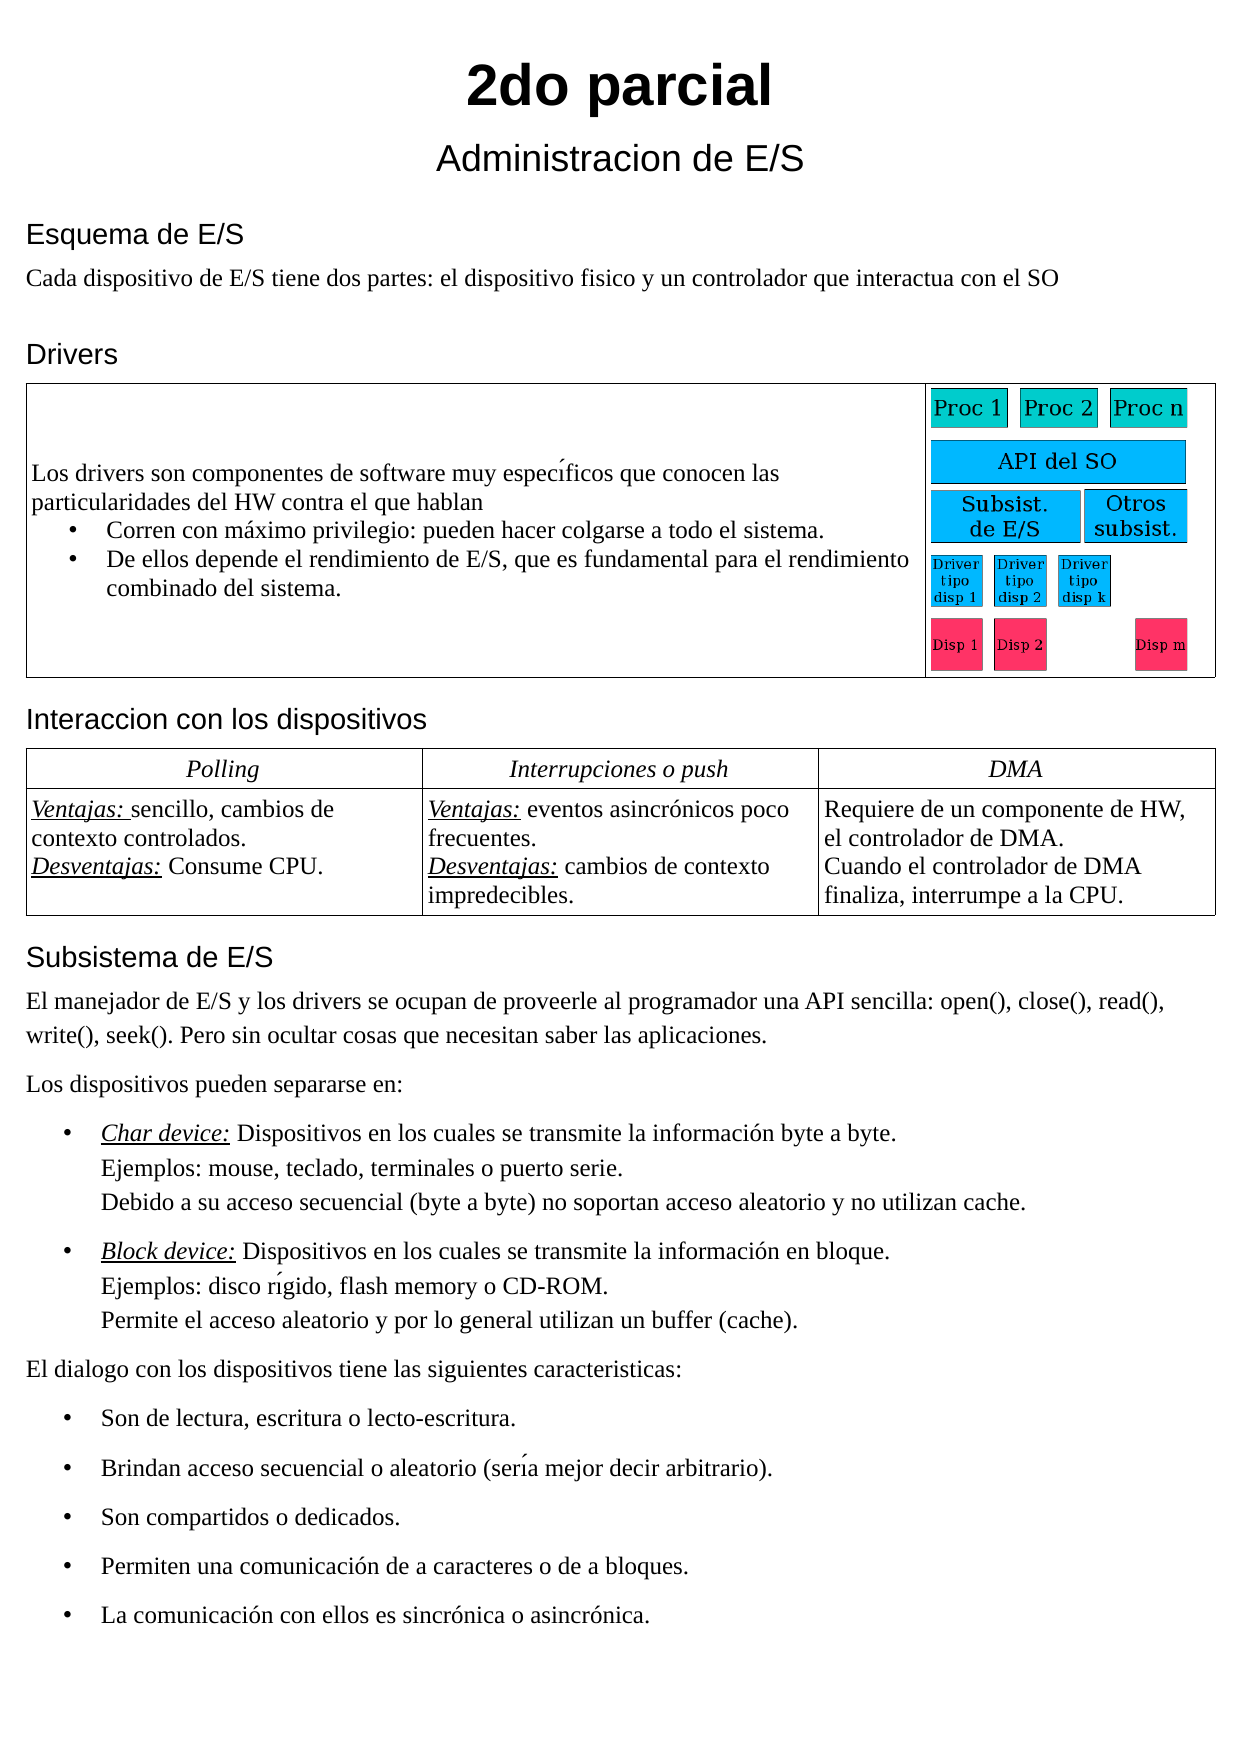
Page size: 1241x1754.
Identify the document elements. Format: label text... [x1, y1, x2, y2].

subtitle Interaccion con los dispositivos [26, 702, 1215, 735]
subtitle Drivers [26, 337, 1215, 371]
table_header Polling [27, 749, 422, 788]
list Brindan acceso secuencial o aleatorio (serı́a mejor decir arbitrario). [63, 1453, 1215, 1481]
list Son compartidos o dedicados. [63, 1502, 1215, 1530]
picture [931, 388, 1188, 671]
list Son de lectura, escritura o lecto-escritura. [63, 1403, 1215, 1432]
title 2do parcial [26, 51, 1215, 118]
subtitle Subsistema de E/S [26, 940, 1215, 973]
table_header Interrupciones o push [423, 749, 818, 788]
table_cell Ventajas: eventos asincrónicos poco frecuentes. Desventajas: cambios de contexto impredecibles. [423, 789, 818, 915]
table_header DMA [819, 749, 1215, 788]
subtitle Administracion de E/S [26, 136, 1215, 179]
subtitle Esquema de E/S [26, 217, 1215, 251]
table_header [926, 384, 1215, 677]
list La comunicación con ellos es sincrónica o asincrónica. [63, 1600, 1215, 1628]
text El manejador de E/S y los drivers se ocupan de proveerle al programador una API sencilla: open(), close(), read(), write(), seek(). Pero sin ocultar cosas que necesitan saber las aplicaciones. [26, 986, 1215, 1049]
list Permiten una comunicación de a caracteres o de a bloques. [63, 1551, 1215, 1579]
table_cell Requiere de un componente de HW, el controlador de DMA. Cuando el controlador de DMA finaliza, interrumpe a la CPU. [819, 789, 1215, 915]
table_cell Ventajas: sencillo, cambios de contexto controlados. Desventajas: Consume CPU. [27, 789, 422, 915]
list Char device: Dispositivos en los cuales se transmite la información byte a byte. Ejemplos: mouse, teclado, terminales o puerto serie. Debido a su acceso secuencial (byte a byte) no soportan acceso aleatorio y no utilizan cache. [63, 1118, 1215, 1216]
table_header Los drivers son componentes de software muy especı́ficos que conocen las particularidades del HW contra el que hablan Corren con máximo privilegio: pueden hacer colgarse a todo el sistema. De ellos depende el rendimiento de E/S, que es fundamental para el rendimiento combinado del sistema. [27, 384, 925, 677]
list Block device: Dispositivos en los cuales se transmite la información en bloque. Ejemplos: disco rı́gido, flash memory o CD-ROM. Permite el acceso aleatorio y por lo general utilizan un buffer (cache). [63, 1236, 1215, 1334]
text Cada dispositivo de E/S tiene dos partes: el dispositivo fisico y un controlador que interactua con el SO [26, 263, 1215, 292]
text El dialogo con los dispositivos tiene las siguientes caracteristicas: [26, 1354, 1215, 1383]
text Los dispositivos pueden separarse en: [26, 1069, 1215, 1098]
